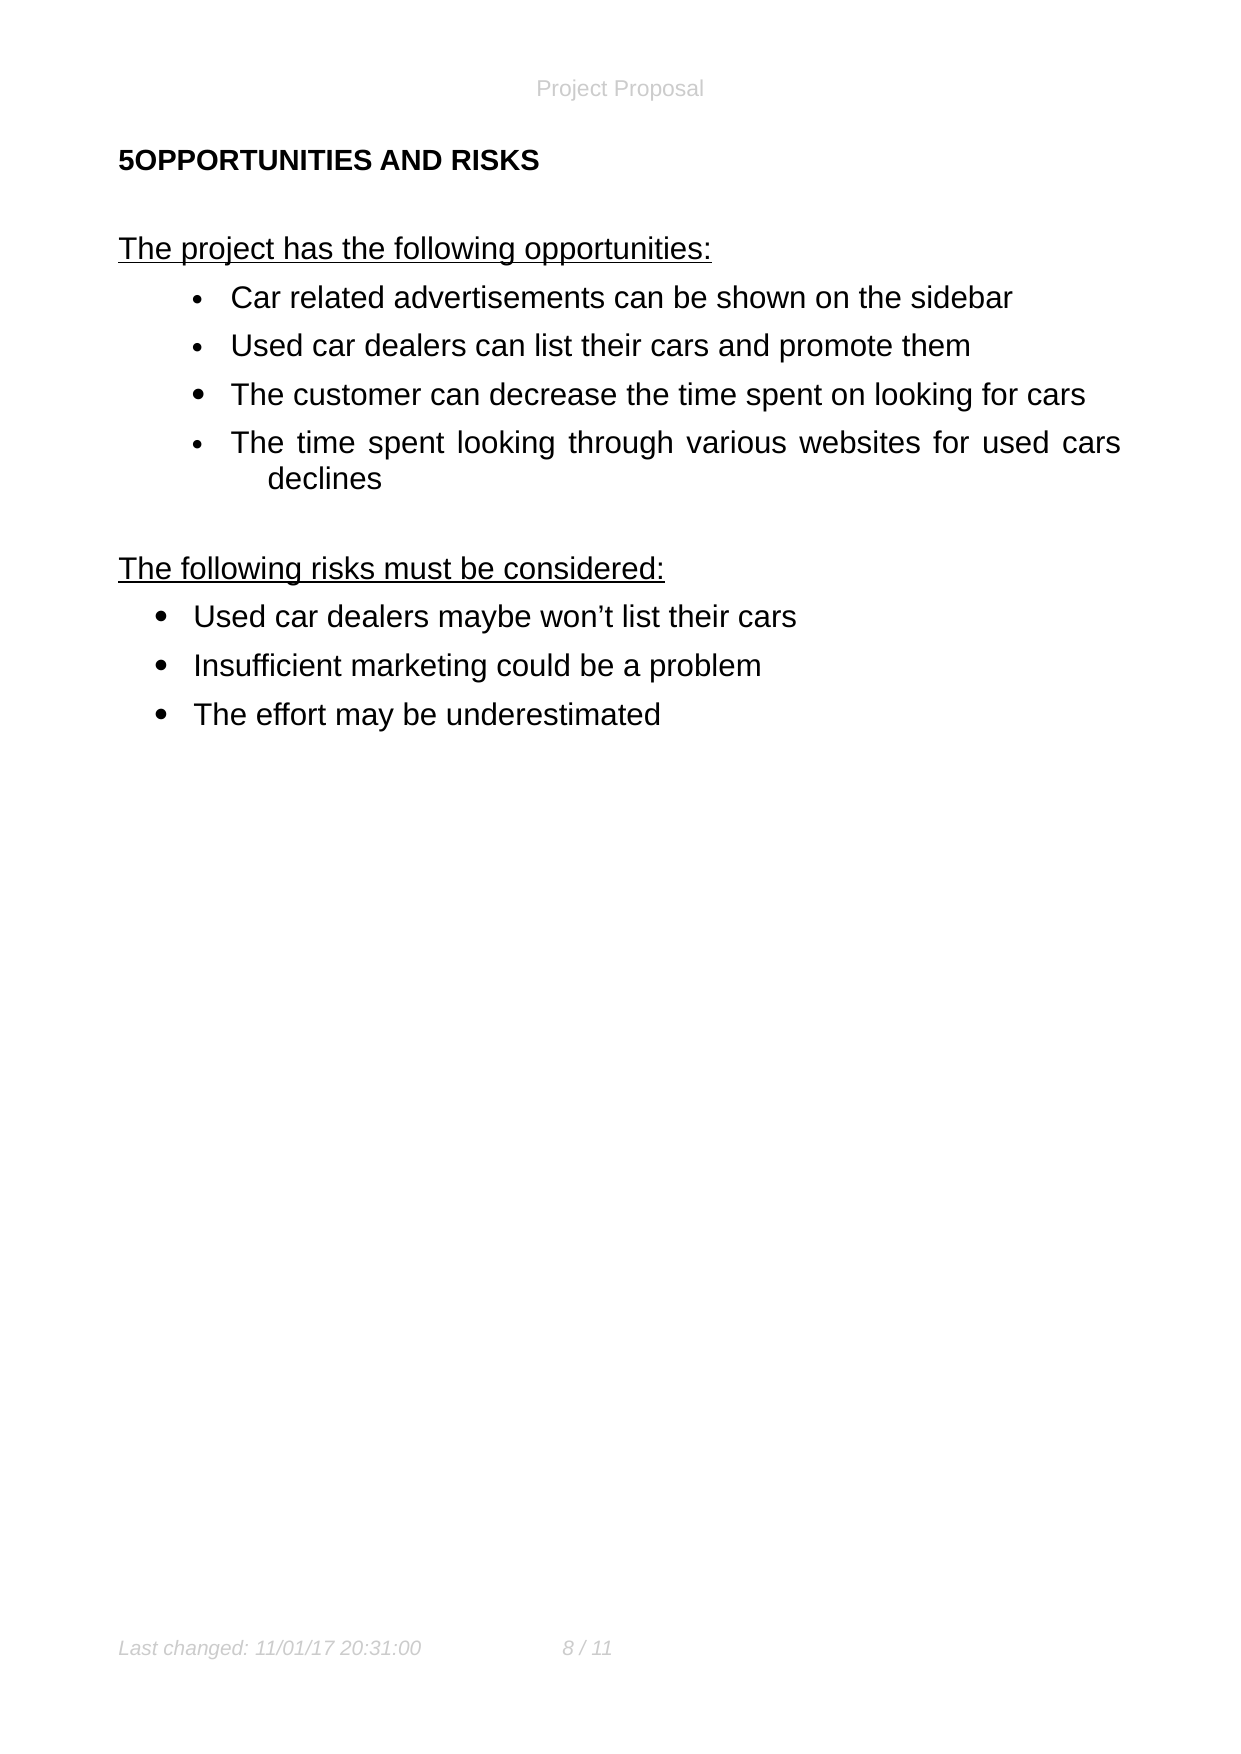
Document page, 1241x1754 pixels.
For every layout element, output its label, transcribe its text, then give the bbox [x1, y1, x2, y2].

text The following risks must be considered: [118, 550, 1122, 586]
list The time spent looking through various websites for used cars declines [193, 424, 1122, 496]
list Used car dealers can list their cars and promote them [193, 327, 1122, 363]
list Insufficient marketing could be a problem [156, 647, 1122, 683]
text The project has the following opportunities: [118, 230, 1122, 266]
subtitle Opportunities and Risks [118, 143, 1122, 177]
list Car related advertisements can be shown on the sidebar [193, 279, 1122, 315]
list The customer can decrease the time spent on looking for cars [193, 376, 1122, 412]
list The effort may be underestimated [156, 696, 1122, 732]
list Used car dealers maybe won’t list their cars [156, 598, 1122, 634]
